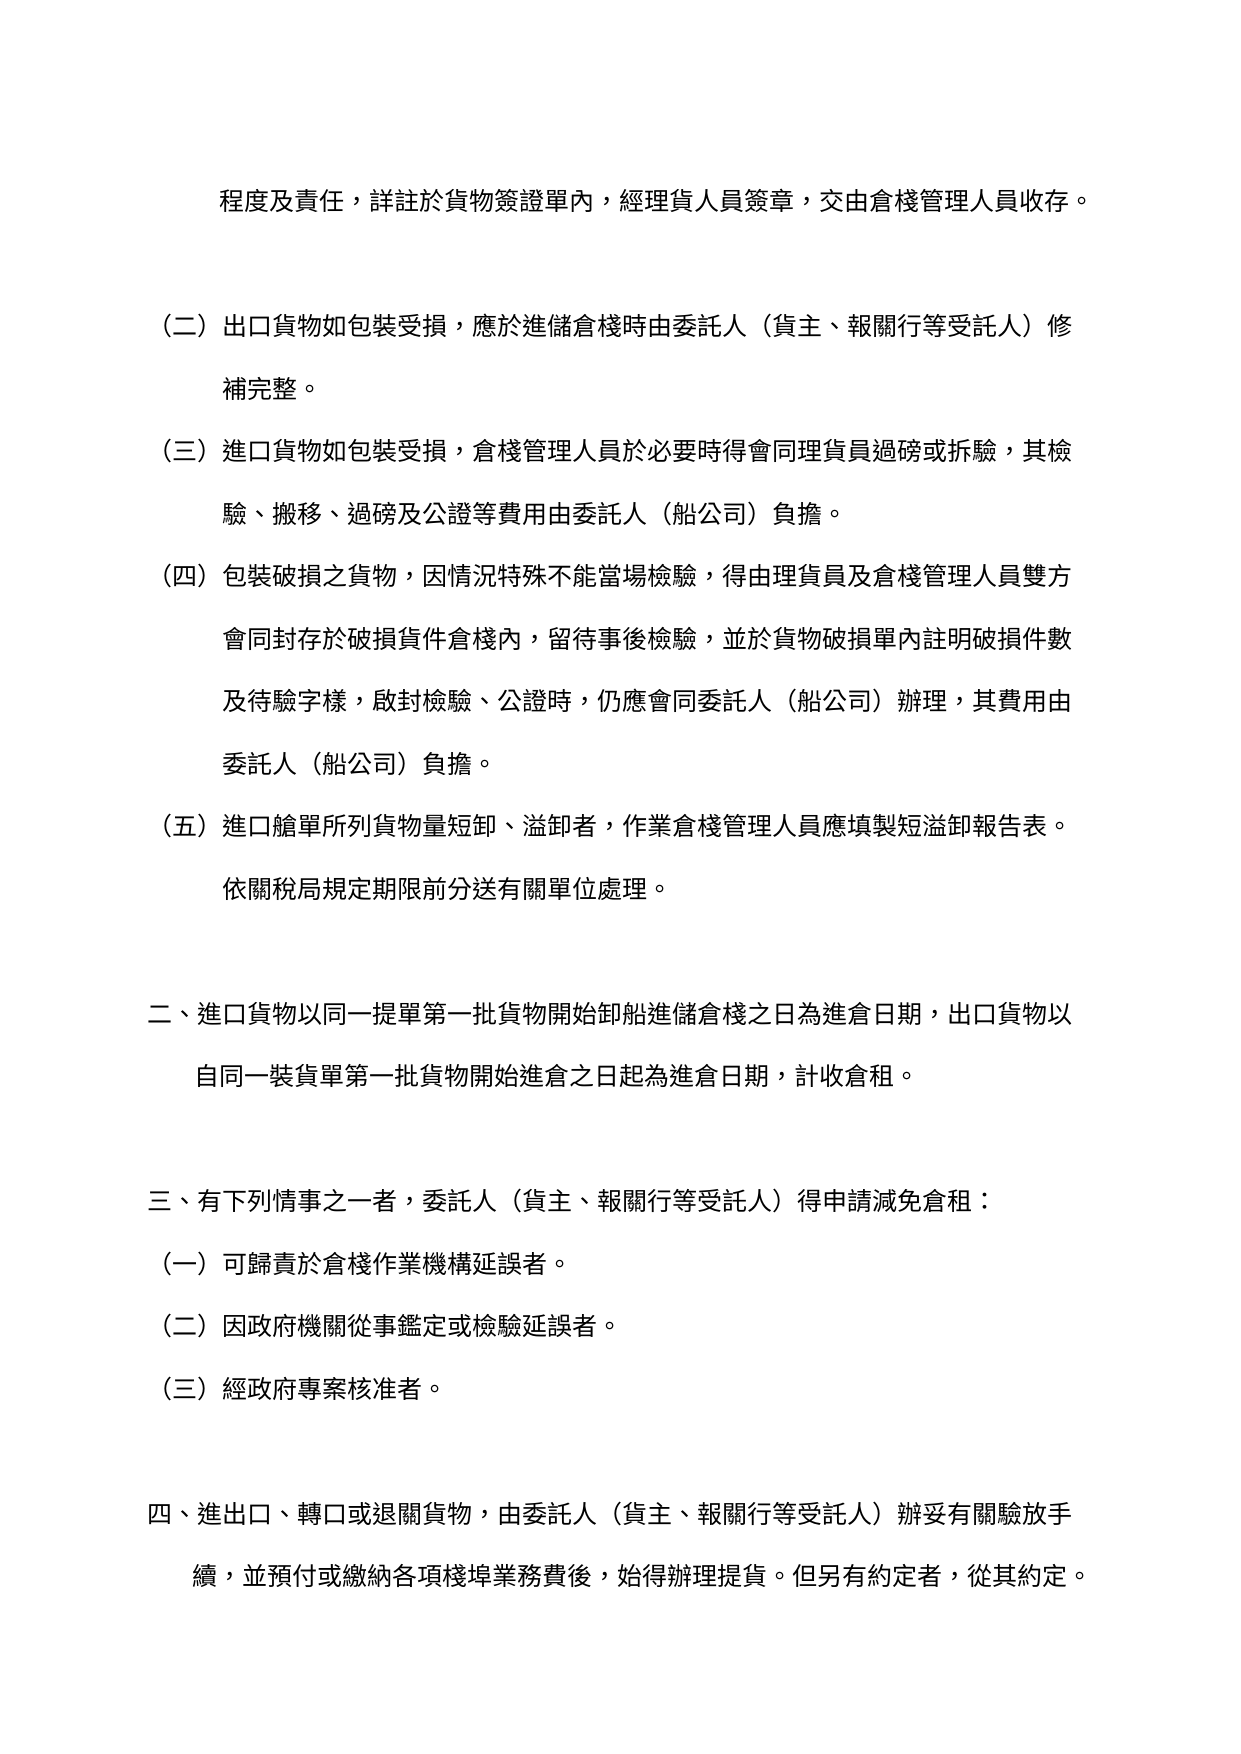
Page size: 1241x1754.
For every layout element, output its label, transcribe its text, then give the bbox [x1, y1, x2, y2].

text 四、進出口、轉口或退關貨物，由委託人（貨主、報關行等受託人）辦妥有關驗放手續，並預付或繳納各項棧埠業務費後，始得辦理提貨。但另有約定者，從其約定。 [148, 1471, 1092, 1596]
text 三、有下列情事之一者，委託人（貨主、報關行等受託人）得申請減免倉租： [148, 1158, 1092, 1221]
text 程度及責任，詳註於貨物簽證單內，經理貨人員簽章，交由倉棧管理人員收存。 [148, 158, 1092, 283]
text （二）因政府機關從事鑑定或檢驗延誤者。 [148, 1283, 1092, 1346]
text （三）進口貨物如包裝受損，倉棧管理人員於必要時得會同理貨員過磅或拆驗，其檢驗、搬移、過磅及公證等費用由委託人（船公司）負擔。 [148, 408, 1092, 533]
text （四）包裝破損之貨物，因情況特殊不能當場檢驗，得由理貨員及倉棧管理人員雙方會同封存於破損貨件倉棧內，留待事後檢驗，並於貨物破損單內註明破損件數及待驗字樣，啟封檢驗、公證時，仍應會同委託人（船公司）辦理，其費用由委託人（船公司）負擔。 [148, 533, 1092, 783]
text （二）出口貨物如包裝受損，應於進儲倉棧時由委託人（貨主、報關行等受託人）修補完整。 [148, 283, 1092, 408]
text 二、進口貨物以同一提單第一批貨物開始卸船進儲倉棧之日為進倉日期，出口貨物以自同一裝貨單第一批貨物開始進倉之日起為進倉日期，計收倉租。 [148, 971, 1092, 1096]
text （三）經政府專案核准者。 [148, 1346, 1092, 1408]
text （五）進口艙單所列貨物量短卸、溢卸者，作業倉棧管理人員應填製短溢卸報告表。依關稅局規定期限前分送有關單位處理。 [148, 783, 1092, 908]
text （一）可歸責於倉棧作業機構延誤者。 [148, 1221, 1092, 1283]
